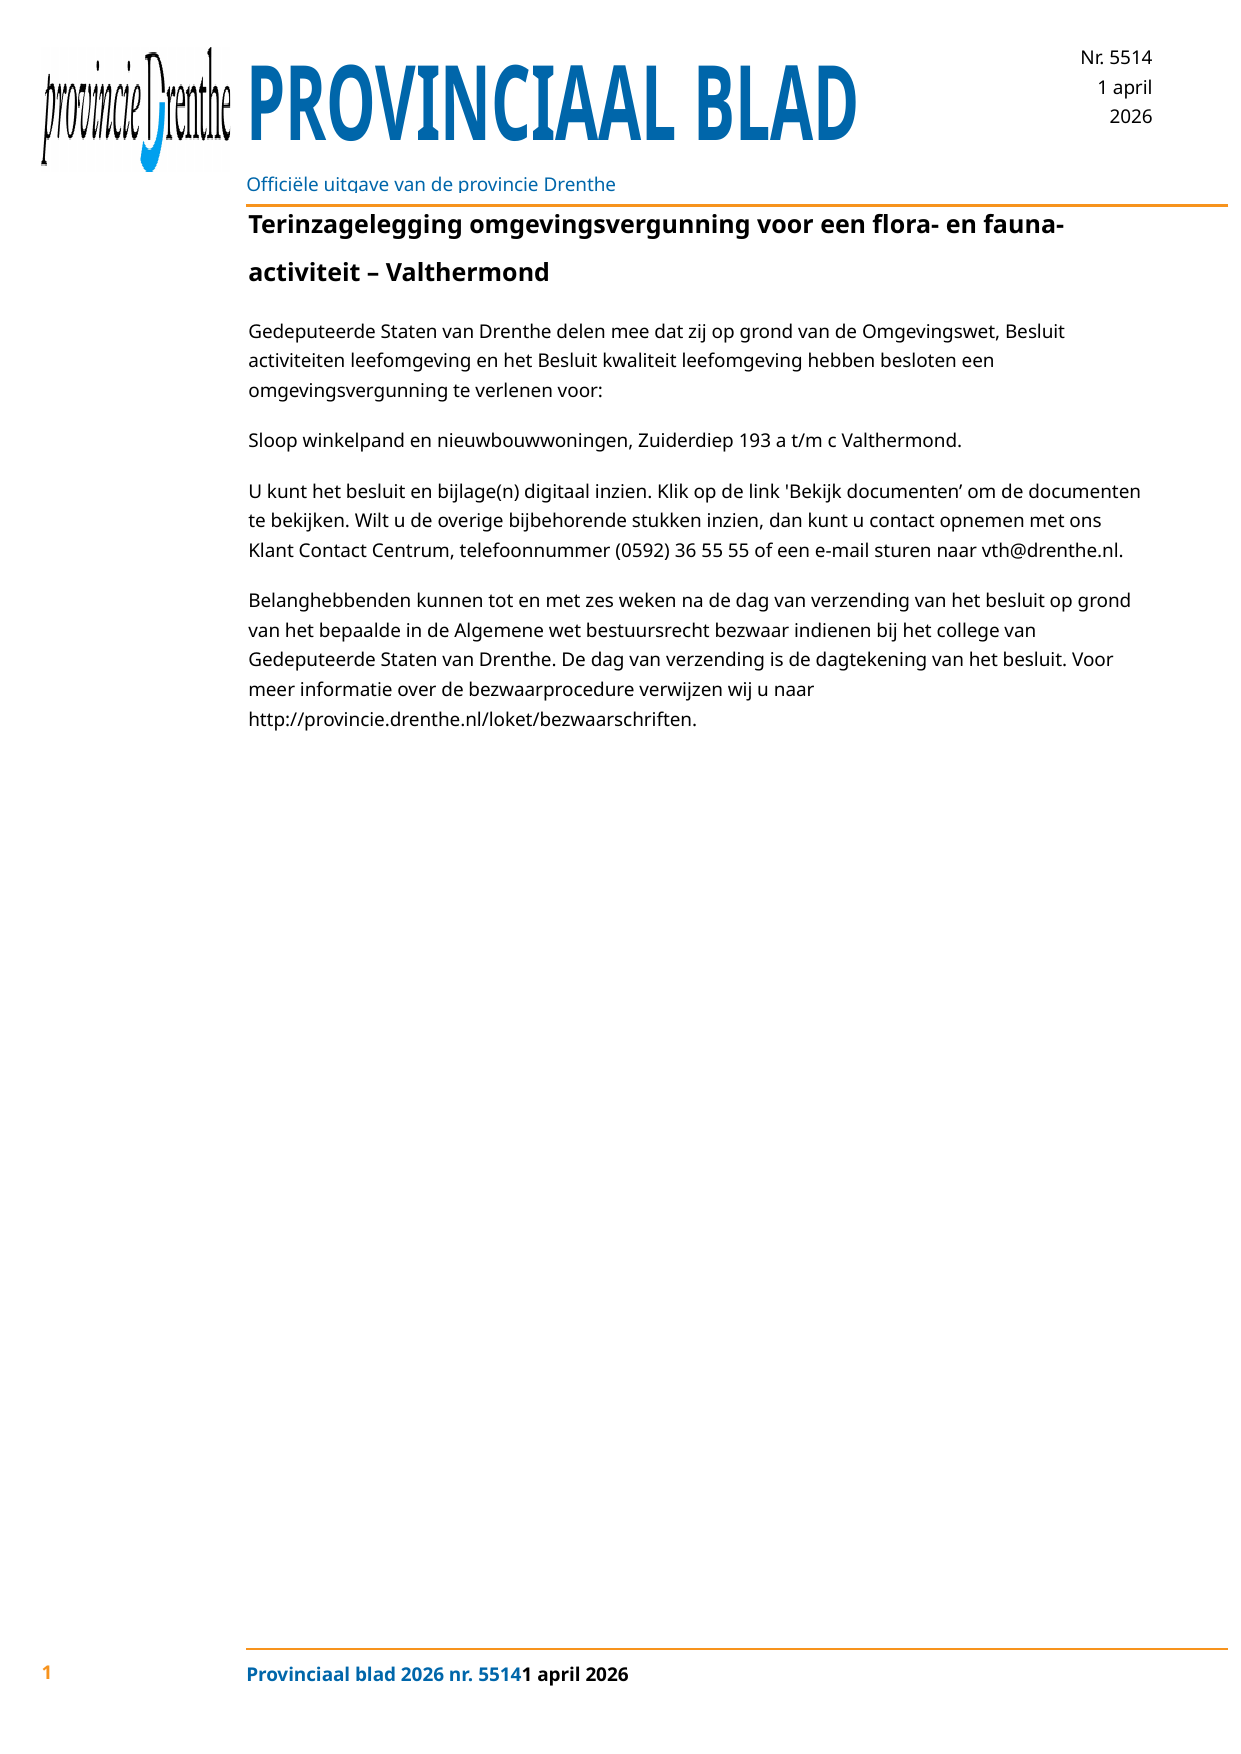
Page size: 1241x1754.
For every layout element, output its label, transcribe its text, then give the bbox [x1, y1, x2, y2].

text Terinzagelegging omgevingsvergunning voor een flora- en fauna-activiteit – Valthermond [248, 207, 1152, 288]
text Gedeputeerde Staten van Drenthe delen mee dat zij op grond van de Omgevingswet, Besluit activiteiten leefomgeving en het Besluit kwaliteit leefomgeving hebben besloten een omgevingsvergunning te verlenen voor: [248, 318, 1152, 403]
text Belanghebbenden kunnen tot en met zes weken na de dag van verzending van het besluit op grond van het bepaalde in de Algemene wet bestuursrecht bezwaar indienen bij het college van Gedeputeerde Staten van Drenthe. De dag van verzending is de dagtekening van het besluit. Voor meer informatie over de bezwaarprocedure verwijzen wij u naar http://provincie.drenthe.nl/loket/bezwaarschriften. [248, 587, 1152, 732]
text Sloop winkelpand en nieuwbouwwoningen, Zuiderdiep 193 a t/m c Valthermond. [248, 427, 1152, 453]
text U kunt het besluit en bijlage(n) digitaal inzien. Klik op de link 'Bekijk documenten’ om de documenten te bekijken. Wilt u de overige bijbehorende stukken inzien, dan kunt u contact opnemen met ons Klant Contact Centrum, telefoonnummer (0592) 36 55 55 of een e-mail sturen naar vth@drenthe.nl. [248, 478, 1152, 563]
picture [41, 47, 231, 172]
